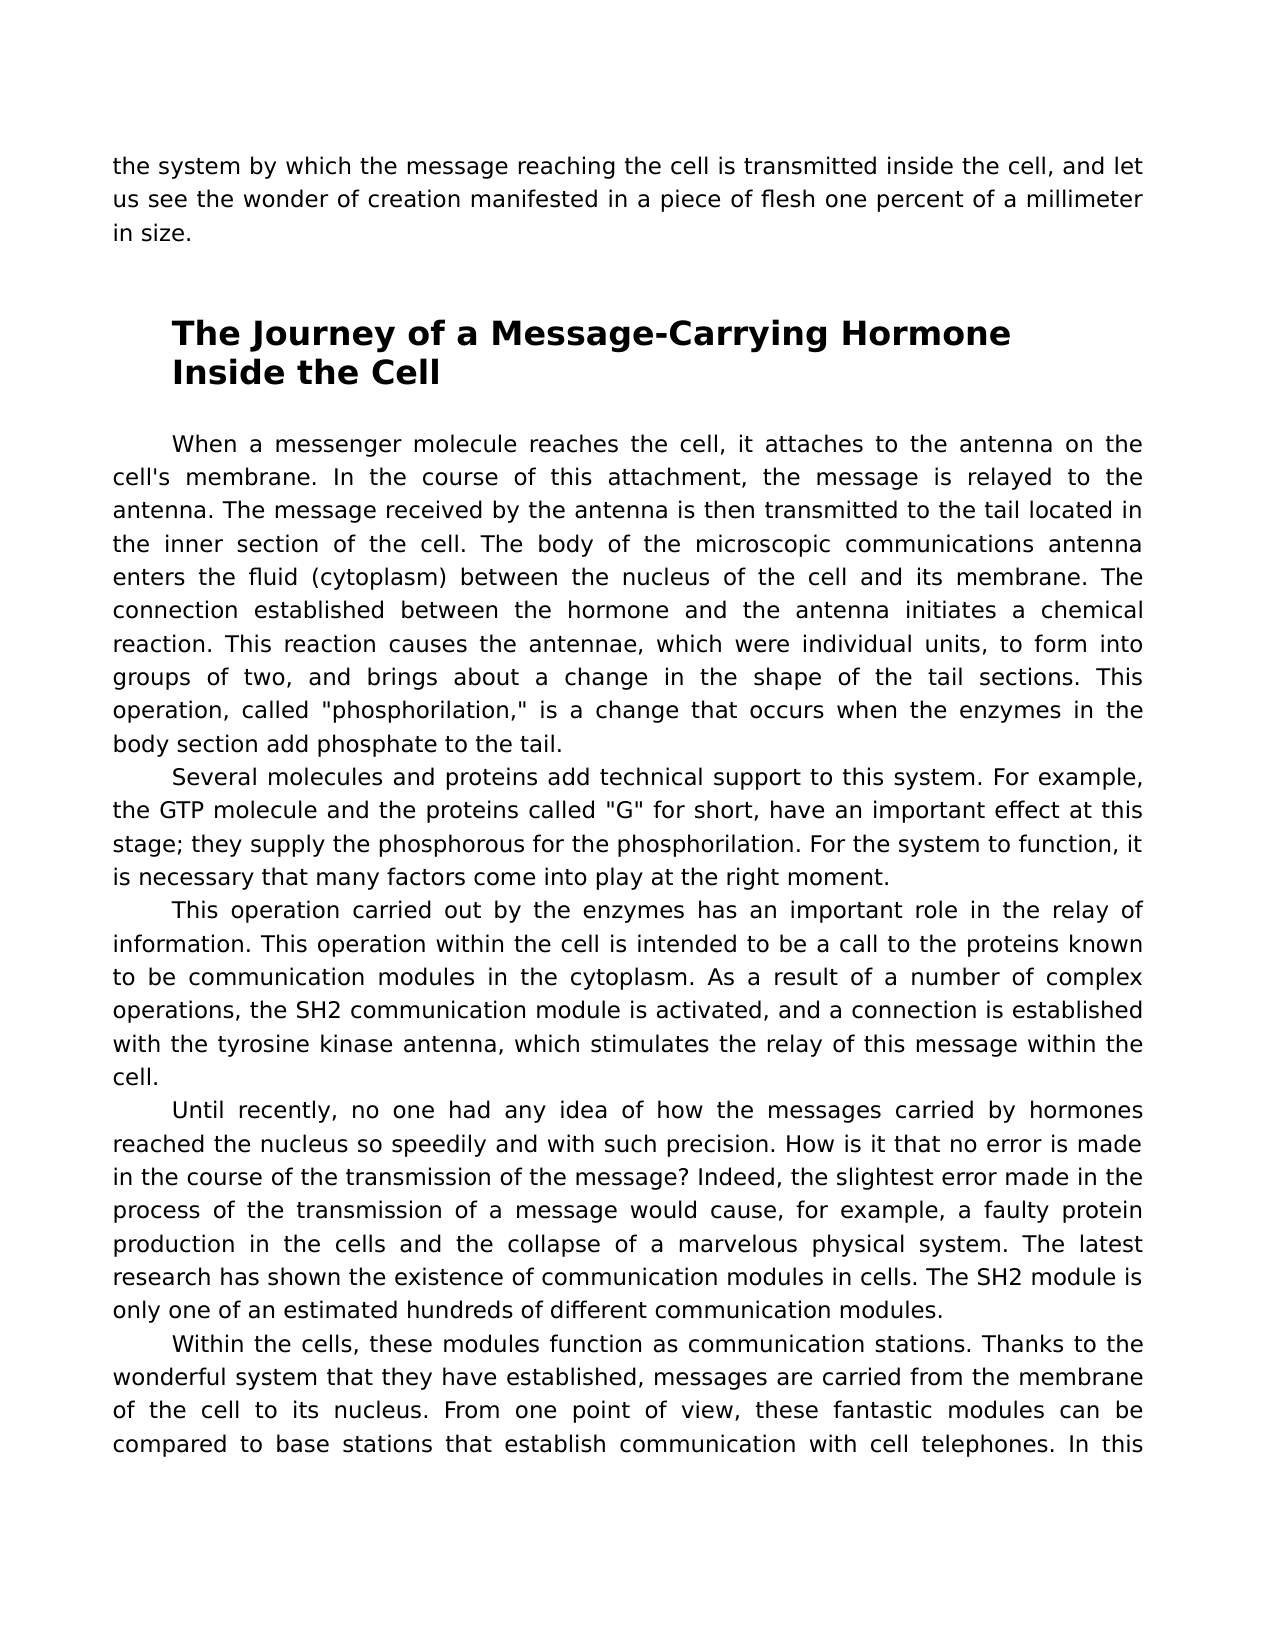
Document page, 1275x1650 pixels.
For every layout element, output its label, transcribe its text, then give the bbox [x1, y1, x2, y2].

text The Journey of a Message-Carrying Hormone [112, 314, 1145, 353]
text Within the cells, these modules function as communication stations. Thanks to the wonderful system that they have established, messages are carried from the membrane of the cell to its nucleus. From one point of view, these fantastic modules can be compared to base stations that establish communication with cell telephones. In this [112, 1325, 1145, 1459]
text This operation carried out by the enzymes has an important role in the relay of information. This operation within the cell is intended to be a call to the proteins known to be communication modules in the cytoplasm. As a result of a number of complex operations, the SH2 communication module is activated, and a connection is established with the tyrosine kinase antenna, which stimulates the relay of this message within the cell. [112, 892, 1145, 1092]
text When a messenger molecule reaches the cell, it attaches to the antenna on the cell's membrane. In the course of this attachment, the message is relayed to the antenna. The message received by the antenna is then transmitted to the tail located in the inner section of the cell. The body of the microscopic communications antenna enters the fluid (cytoplasm) between the nucleus of the cell and its membrane. The connection established between the hormone and the antenna initiates a chemical reaction. This reaction causes the antennae, which were individual units, to form into groups of two, and brings about a change in the shape of the tail sections. This operation, called "phosphorilation," is a change that occurs when the enzymes in the body section add phosphate to the tail. [112, 425, 1145, 759]
text Inside the Cell [112, 353, 1145, 392]
text Until recently, no one had any idea of how the messages carried by hormones reached the nucleus so speedily and with such precision. How is it that no error is made in the course of the transmission of the message? Indeed, the slightest error made in the process of the transmission of a message would cause, for example, a faulty protein production in the cells and the collapse of a marvelous physical system. The latest research has shown the existence of communication modules in cells. The SH2 module is only one of an estimated hundreds of different communication modules. [112, 1092, 1145, 1325]
text the system by which the message reaching the cell is transmitted inside the cell, and let us see the wonder of creation manifested in a piece of flesh one percent of a millimeter in size. [112, 148, 1145, 248]
text Several molecules and proteins add technical support to this system. For example, the GTP molecule and the proteins called "G" for short, have an important effect at this stage; they supply the phosphorous for the phosphorilation. For the system to function, it is necessary that many factors come into play at the right moment. [112, 759, 1145, 892]
